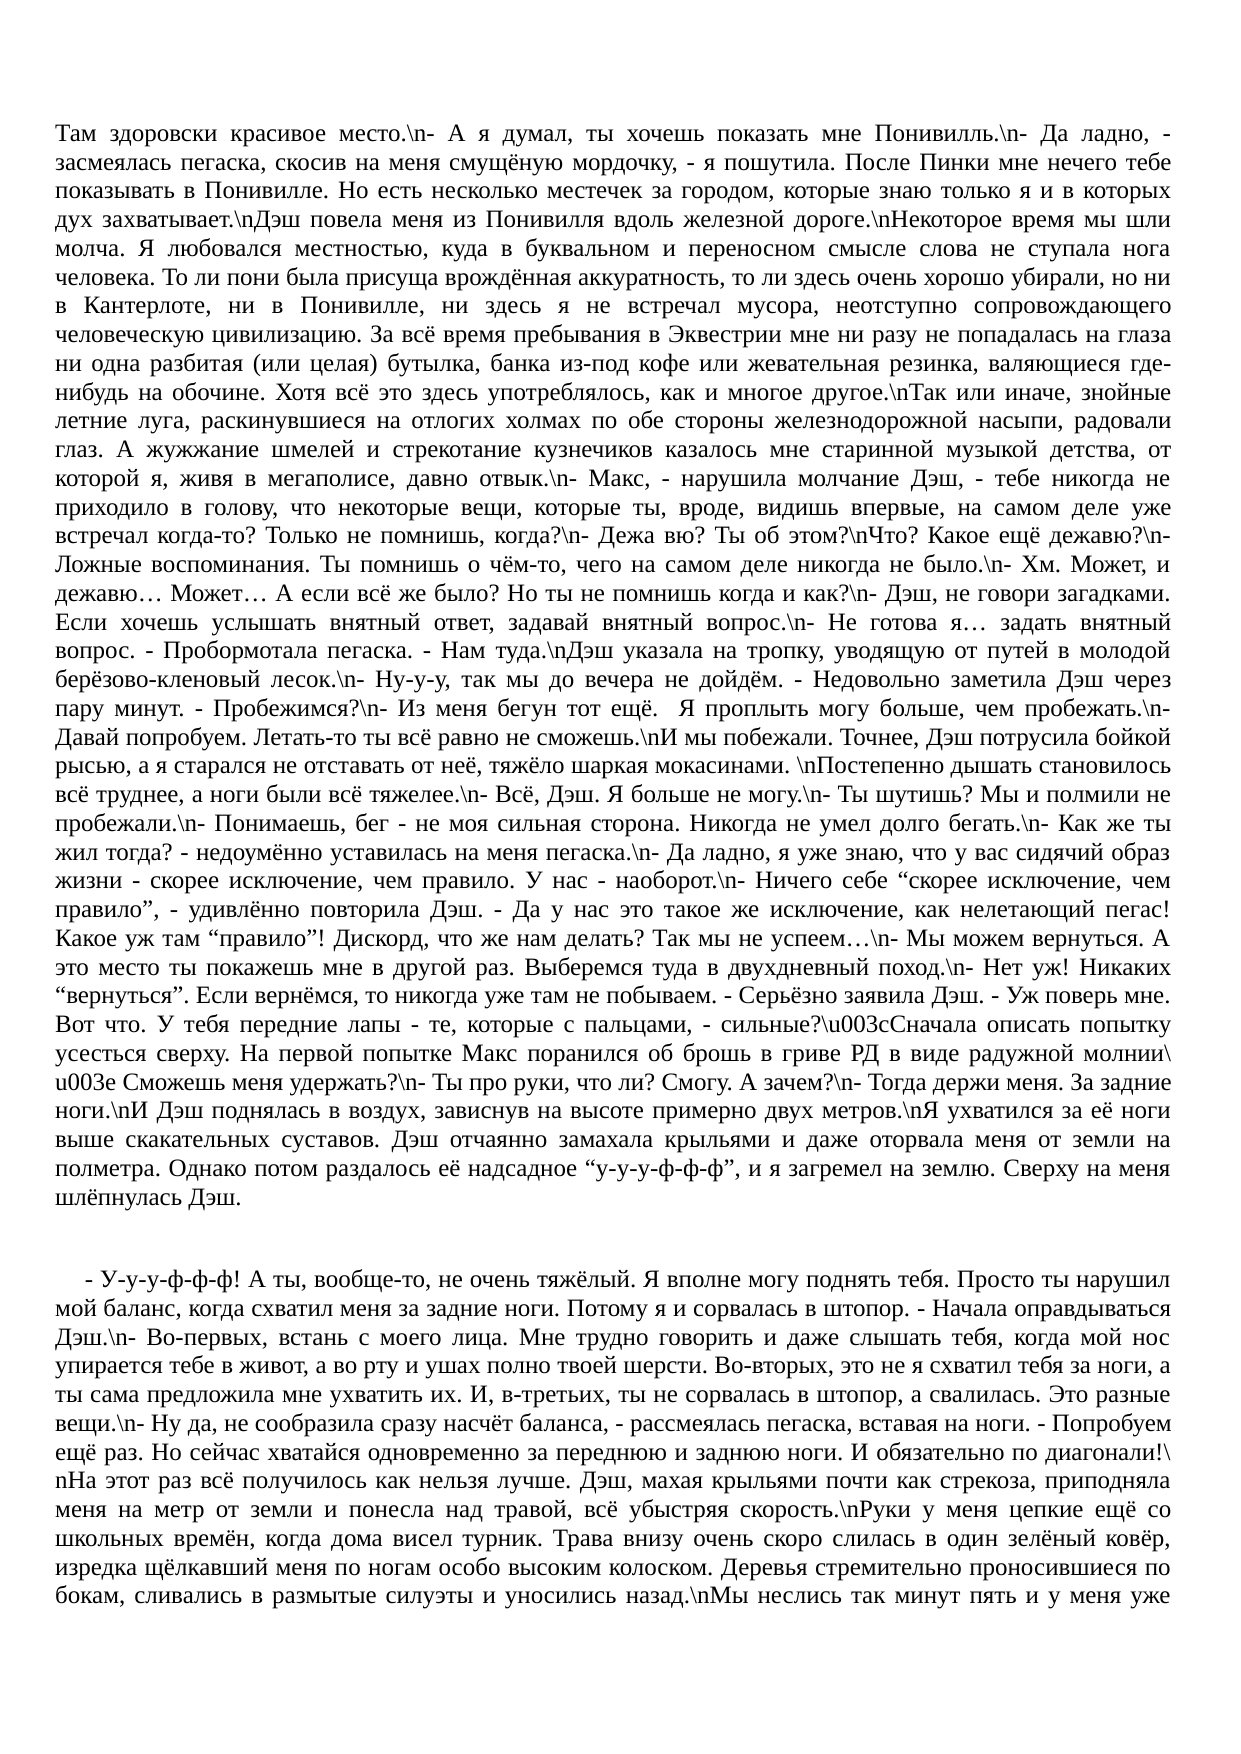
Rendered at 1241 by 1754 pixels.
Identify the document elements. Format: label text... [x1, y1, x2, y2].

text - У-у-у-ф-ф-ф! А ты, вообще-то, не очень тяжёлый. Я вполне могу поднять тебя. Просто ты нарушил мой баланс, когда схватил меня за задние ноги. Потому я и сорвалась в штопор. - Начала оправдываться Дэш.\n- Во-первых, встань с моего лица. Мне трудно говорить и даже слышать тебя, когда мой нос упирается тебе в живот, а во рту и ушах полно твоей шерсти. Во-вторых, это не я схватил тебя за ноги, а ты сама предложила мне ухватить их. И, в-третьих, ты не сорвалась в штопор, а свалилась. Это разные вещи.\n- Ну да, не сообразила сразу насчёт баланса, - рассмеялась пегаска, вставая на ноги. - Попробуем ещё раз. Но сейчас хватайся одновременно за переднюю и заднюю ноги. И обязательно по диагонали!\nНа этот раз всё получилось как нельзя лучше. Дэш, махая крыльями почти как стрекоза, приподняла меня на метр от земли и понесла над травой, всё убыстряя скорость.\nРуки у меня цепкие ещё со школьных времён, когда дома висел турник. Трава внизу очень скоро слилась в один зелёный ковёр, изредка щёлкавший меня по ногам особо высоким колоском. Деревья стремительно проносившиеся по бокам, сливались в размытые силуэты и уносились назад.\nМы неслись так минут пять и у меня уже [55, 1264, 1172, 1609]
text Там здоровски красивое место.\n- А я думал, ты хочешь показать мне Понивилль.\n- Да ладно, - засмеялась пегаска, скосив на меня смущёную мордочку, - я пошутила. После Пинки мне нечего тебе показывать в Понивилле. Но есть несколько местечек за городом, которые знаю только я и в которых дух захватывает.\nДэш повела меня из Понивилля вдоль железной дороге.\nНекоторое время мы шли молча. Я любовался местностью, куда в буквальном и переносном смысле слова не ступала нога человека. То ли пони была присуща врождённая аккуратность, то ли здесь очень хорошо убирали, но ни в Кантерлоте, ни в Понивилле, ни здесь я не встречал мусора, неотступно сопровождающего человеческую цивилизацию. За всё время пребывания в Эквестрии мне ни разу не попадалась на глаза ни одна разбитая (или целая) бутылка, банка из-под кофе или жевательная резинка, валяющиеся где-нибудь на обочине. Хотя всё это здесь употреблялось, как и многое другое.\nТак или иначе, знойные летние луга, раскинувшиеся на отлогих холмах по обе стороны железнодорожной насыпи, радовали глаз. А жужжание шмелей и стрекотание кузнечиков казалось мне старинной музыкой детства, от которой я, живя в мегаполисе, давно отвык.\n- Макс, - нарушила молчание Дэш, - тебе никогда не приходило в голову, что некоторые вещи, которые ты, вроде, видишь впервые, на самом деле уже встречал когда-то? Только не помнишь, когда?\n- Дежа вю? Ты об этом?\nЧто? Какое ещё дежавю?\n- Ложные воспоминания. Ты помнишь о чём-то, чего на самом деле никогда не было.\n- Хм. Может, и дежавю… Может… А если всё же было? Но ты не помнишь когда и как?\n- Дэш, не говори загадками. Если хочешь услышать внятный ответ, задавай внятный вопрос.\n- Не готова я… задать внятный вопрос. - Пробормотала пегаска. - Нам туда.\nДэш указала на тропку, уводящую от путей в молодой берёзово-кленовый лесок.\n- Ну-у-у, так мы до вечера не дойдём. - Недовольно заметила Дэш через пару минут. - Пробежимся?\n- Из меня бегун тот ещё. Я проплыть могу больше, чем пробежать.\n- Давай попробуем. Летать-то ты всё равно не сможешь.\nИ мы побежали. Точнее, Дэш потрусила бойкой рысью, а я старался не отставать от неё, тяжёло шаркая мокасинами. \nПостепенно дышать становилось всё труднее, а ноги были всё тяжелее.\n- Всё, Дэш. Я больше не могу.\n- Ты шутишь? Мы и полмили не пробежали.\n- Понимаешь, бег - не моя сильная сторона. Никогда не умел долго бегать.\n- Как же ты жил тогда? - недоумённо уставилась на меня пегаска.\n- Да ладно, я уже знаю, что у вас сидячий образ жизни - скорее исключение, чем правило. У нас - наоборот.\n- Ничего себе “скорее исключение, чем правило”, - удивлённо повторила Дэш. - Да у нас это такое же исключение, как нелетающий пегас! Какое уж там “правило”! Дискорд, что же нам делать? Так мы не успеем…\n- Мы можем вернуться. А это место ты покажешь мне в другой раз. Выберемся туда в двухдневный поход.\n- Нет уж! Никаких “вернуться”. Если вернёмся, то никогда уже там не побываем. - Серьёзно заявила Дэш. - Уж поверь мне. Вот что. У тебя передние лапы - те, которые с пальцами, - сильные?\u003cCначала описать попытку усесться сверху. На первой попытке Макс поранился об брошь в гриве РД в виде радужной молнии\u003e Сможешь меня удержать?\n- Ты про руки, что ли? Смогу. А зачем?\n- Тогда держи меня. За задние ноги.\nИ Дэш поднялась в воздух, зависнув на высоте примерно двух метров.\nЯ ухватился за её ноги выше скакательных суставов. Дэш отчаянно замахала крыльями и даже оторвала меня от земли на полметра. Однако потом раздалось её надсадное “у-у-у-ф-ф-ф”, и я загремел на землю. Сверху на меня шлёпнулась Дэш. [55, 118, 1172, 1211]
